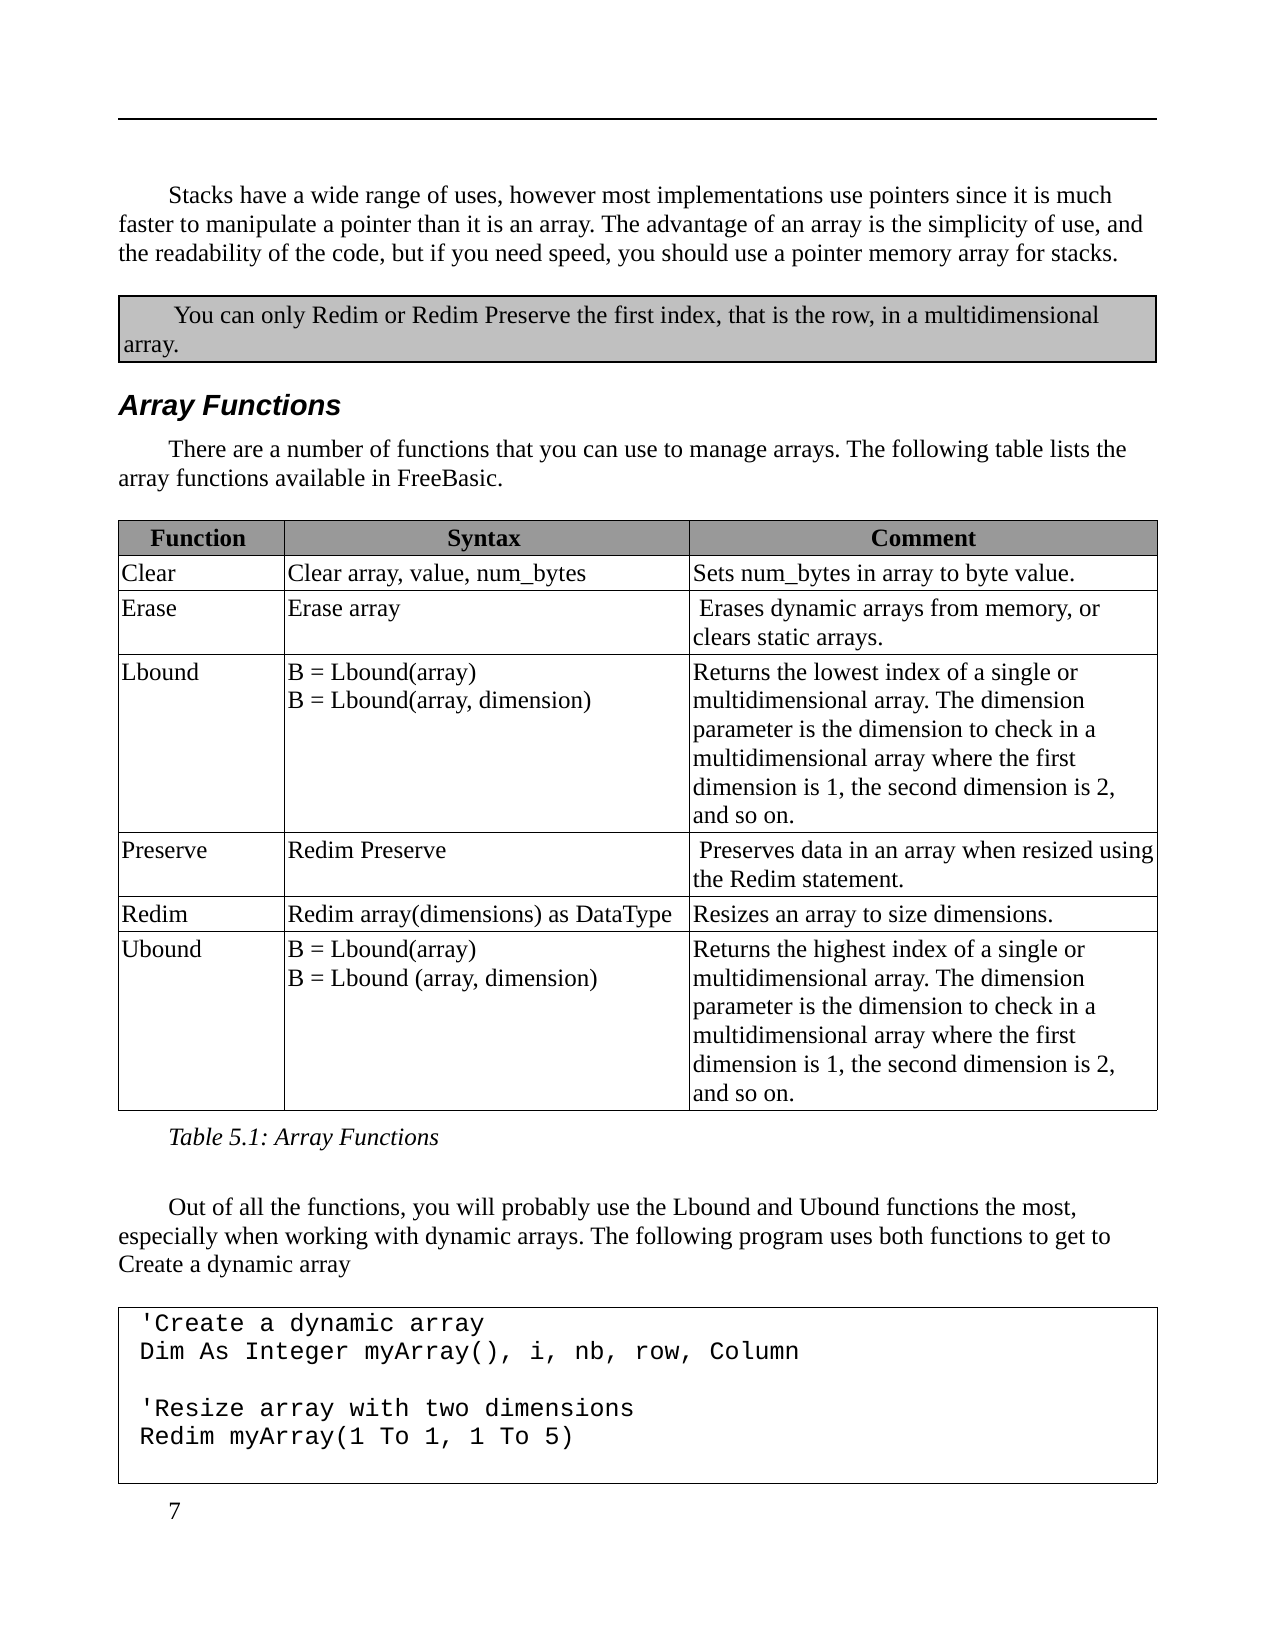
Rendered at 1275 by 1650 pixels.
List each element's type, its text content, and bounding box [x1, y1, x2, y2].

table_cell Preserves data in an array when resized using the Redim statement. [690, 833, 1157, 896]
table_cell Sets num_bytes in array to byte value. [690, 556, 1157, 590]
table_cell Ubound [119, 932, 284, 1109]
table_cell Redim [119, 897, 284, 931]
table_cell B = Lbound(array) B = Lbound (array, dimension) [285, 932, 689, 1109]
table_cell Redim Preserve [285, 833, 689, 896]
text You can only Redim or Redim Preserve the first index, that is the row, in a multidimensional array. [120, 297, 1155, 361]
table_cell B = Lbound(array) B = Lbound(array, dimension) [285, 655, 689, 832]
table_cell Clear array, value, num_bytes [285, 556, 689, 590]
text 'Create a dynamic array [119, 1308, 1157, 1335]
table_cell Clear [119, 556, 284, 590]
table_cell Erase [119, 591, 284, 654]
table_cell Erases dynamic arrays from memory, or clears static arrays. [690, 591, 1157, 654]
table_cell Lbound [119, 655, 284, 832]
table_cell Redim array(dimensions) as DataType [285, 897, 689, 931]
table_cell Erase array [285, 591, 689, 654]
table_cell Preserve [119, 833, 284, 896]
text Redim myArray(1 To 1, 1 To 5) [119, 1420, 1157, 1452]
text There are a number of functions that you can use to manage arrays. The following table lists the array functions available in FreeBasic. [118, 434, 1157, 491]
text Stacks have a wide range of uses, however most implementations use pointers since it is much faster to manipulate a pointer than it is an array. The advantage of an array is the simplicity of use, and the readability of the code, but if you need speed, you should use a pointer memory array for stacks. [118, 180, 1157, 266]
text Out of all the functions, you will probably use the Lbound and Ubound functions the most, especially when working with dynamic arrays. The following program uses both functions to get to Create a dynamic array [118, 1192, 1157, 1278]
text Table 5.1: Array Functions [118, 1122, 1157, 1151]
table_cell Returns the highest index of a single or multidimensional array. The dimension parameter is the dimension to check in a multidimensional array where the first dimension is 1, the second dimension is 2, and so on. [690, 932, 1157, 1109]
table_header Function [119, 521, 284, 555]
table_header Comment [690, 521, 1157, 555]
table_header Syntax [285, 521, 689, 555]
table_cell Returns the lowest index of a single or multidimensional array. The dimension parameter is the dimension to check in a multidimensional array where the first dimension is 1, the second dimension is 2, and so on. [690, 655, 1157, 832]
subtitle Array Functions [118, 388, 1157, 421]
text Dim As Integer myArray(), i, nb, row, Column [119, 1335, 1157, 1367]
table_cell Resizes an array to size dimensions. [690, 897, 1157, 931]
text 'Resize array with two dimensions [119, 1392, 1157, 1420]
